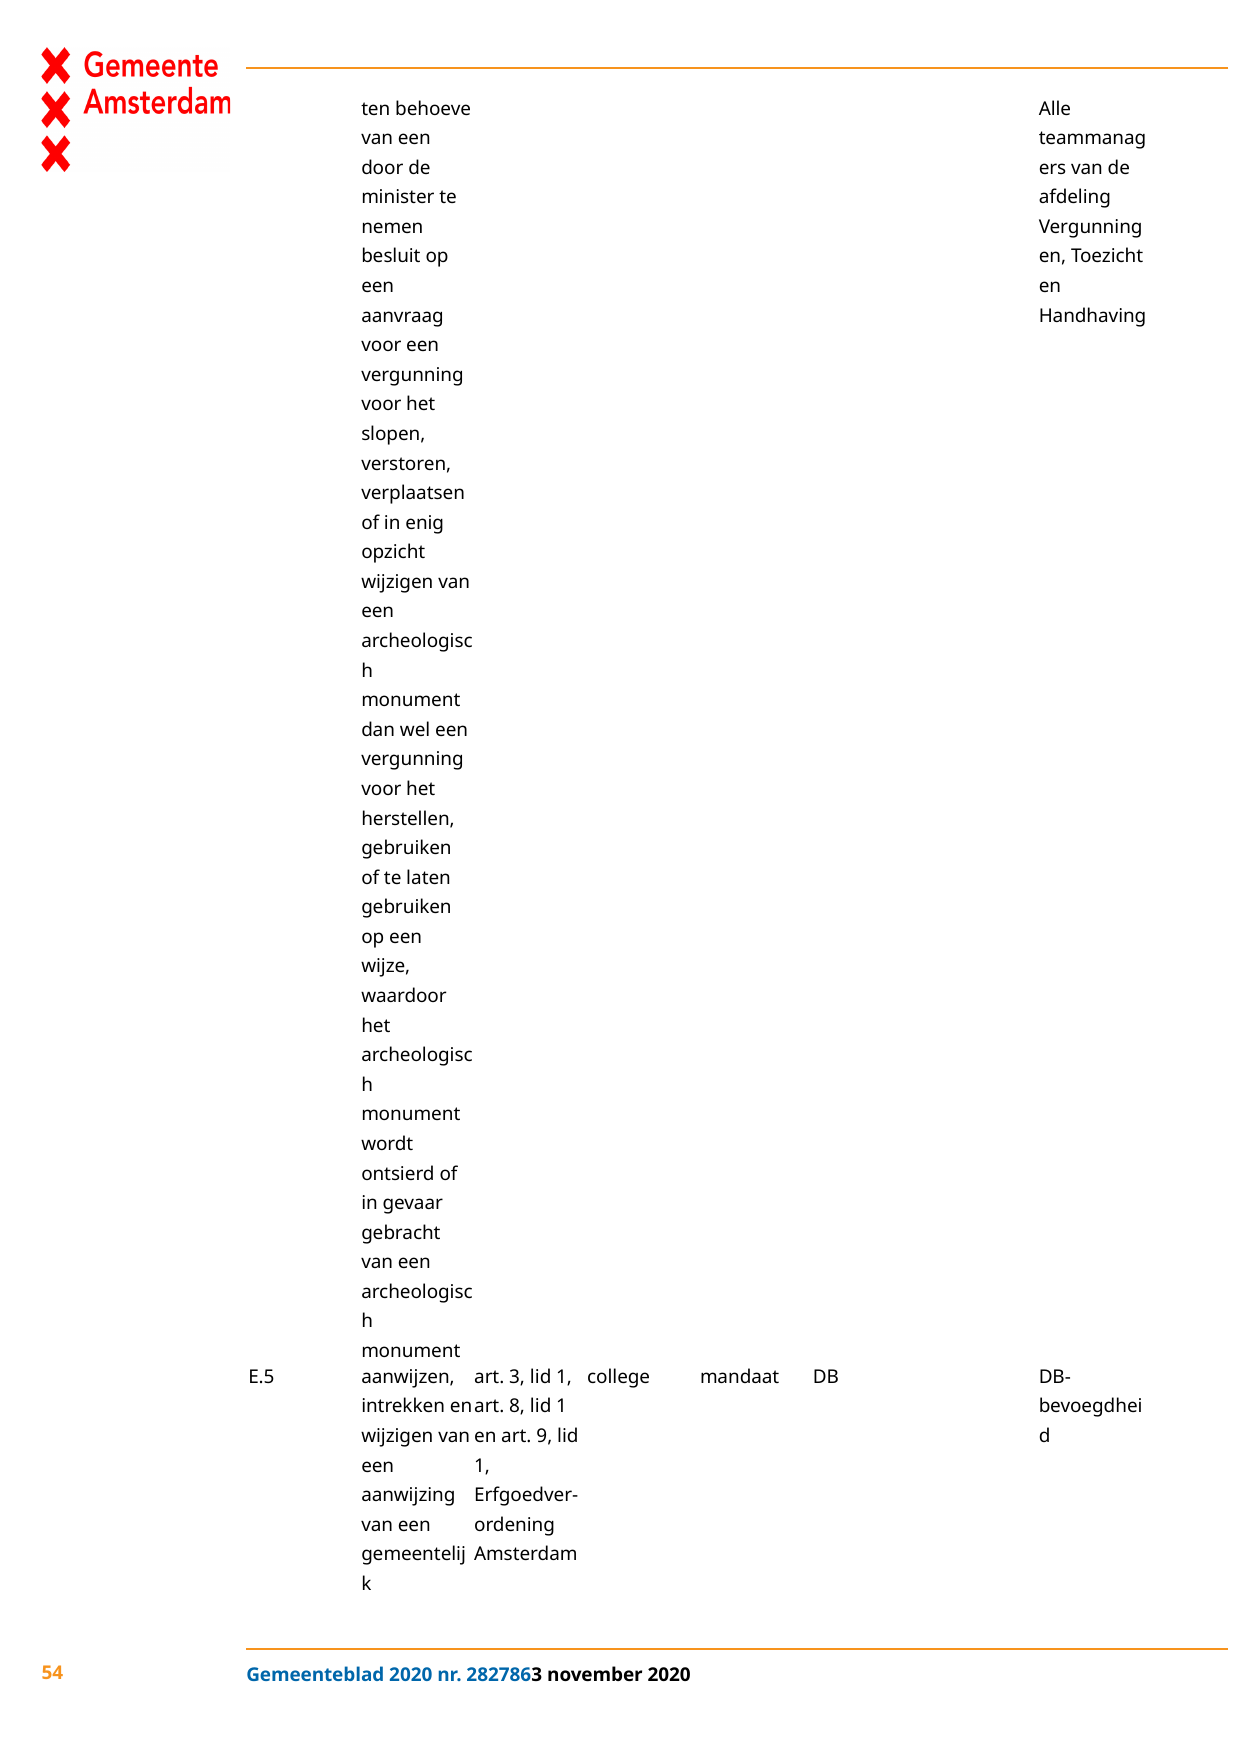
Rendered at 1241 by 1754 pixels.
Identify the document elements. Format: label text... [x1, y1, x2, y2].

table_cell [248, 95, 361, 1363]
table_cell DB [813, 1363, 926, 1596]
picture [41, 47, 231, 172]
table_cell [813, 95, 926, 1363]
table_cell [926, 1363, 1038, 1596]
table_cell [474, 95, 587, 1363]
table_cell DB-bevoegdheid [1039, 1363, 1152, 1596]
table_cell E.5 [248, 1363, 361, 1596]
table_cell art. 3, lid 1, art. 8, lid 1 en art. 9, lid 1, Erfgoedver-ordening Amsterdam [474, 1363, 587, 1596]
table_cell college [587, 1363, 700, 1596]
table_cell mandaat [700, 1363, 813, 1596]
table_cell [926, 95, 1038, 1363]
table_cell aanwijzen, intrekken en wijzigen van een aanwijzing van een gemeentelijk [361, 1363, 474, 1596]
table_cell [587, 95, 700, 1363]
table_cell ten behoeve van een door de minister te nemen besluit op een aanvraag voor een vergunning voor het slopen, verstoren, verplaatsen of in enig opzicht wijzigen van een archeologisch monument dan wel een vergunning voor het herstellen, gebruiken of te laten gebruiken op een wijze, waardoor het archeologisch monument wordt ontsierd of in gevaar gebracht van een archeologisch monument [361, 95, 474, 1363]
table_cell Alle teammanagers van de afdeling Vergunningen, Toezicht en Handhaving [1039, 95, 1152, 1363]
table_cell [700, 95, 813, 1363]
